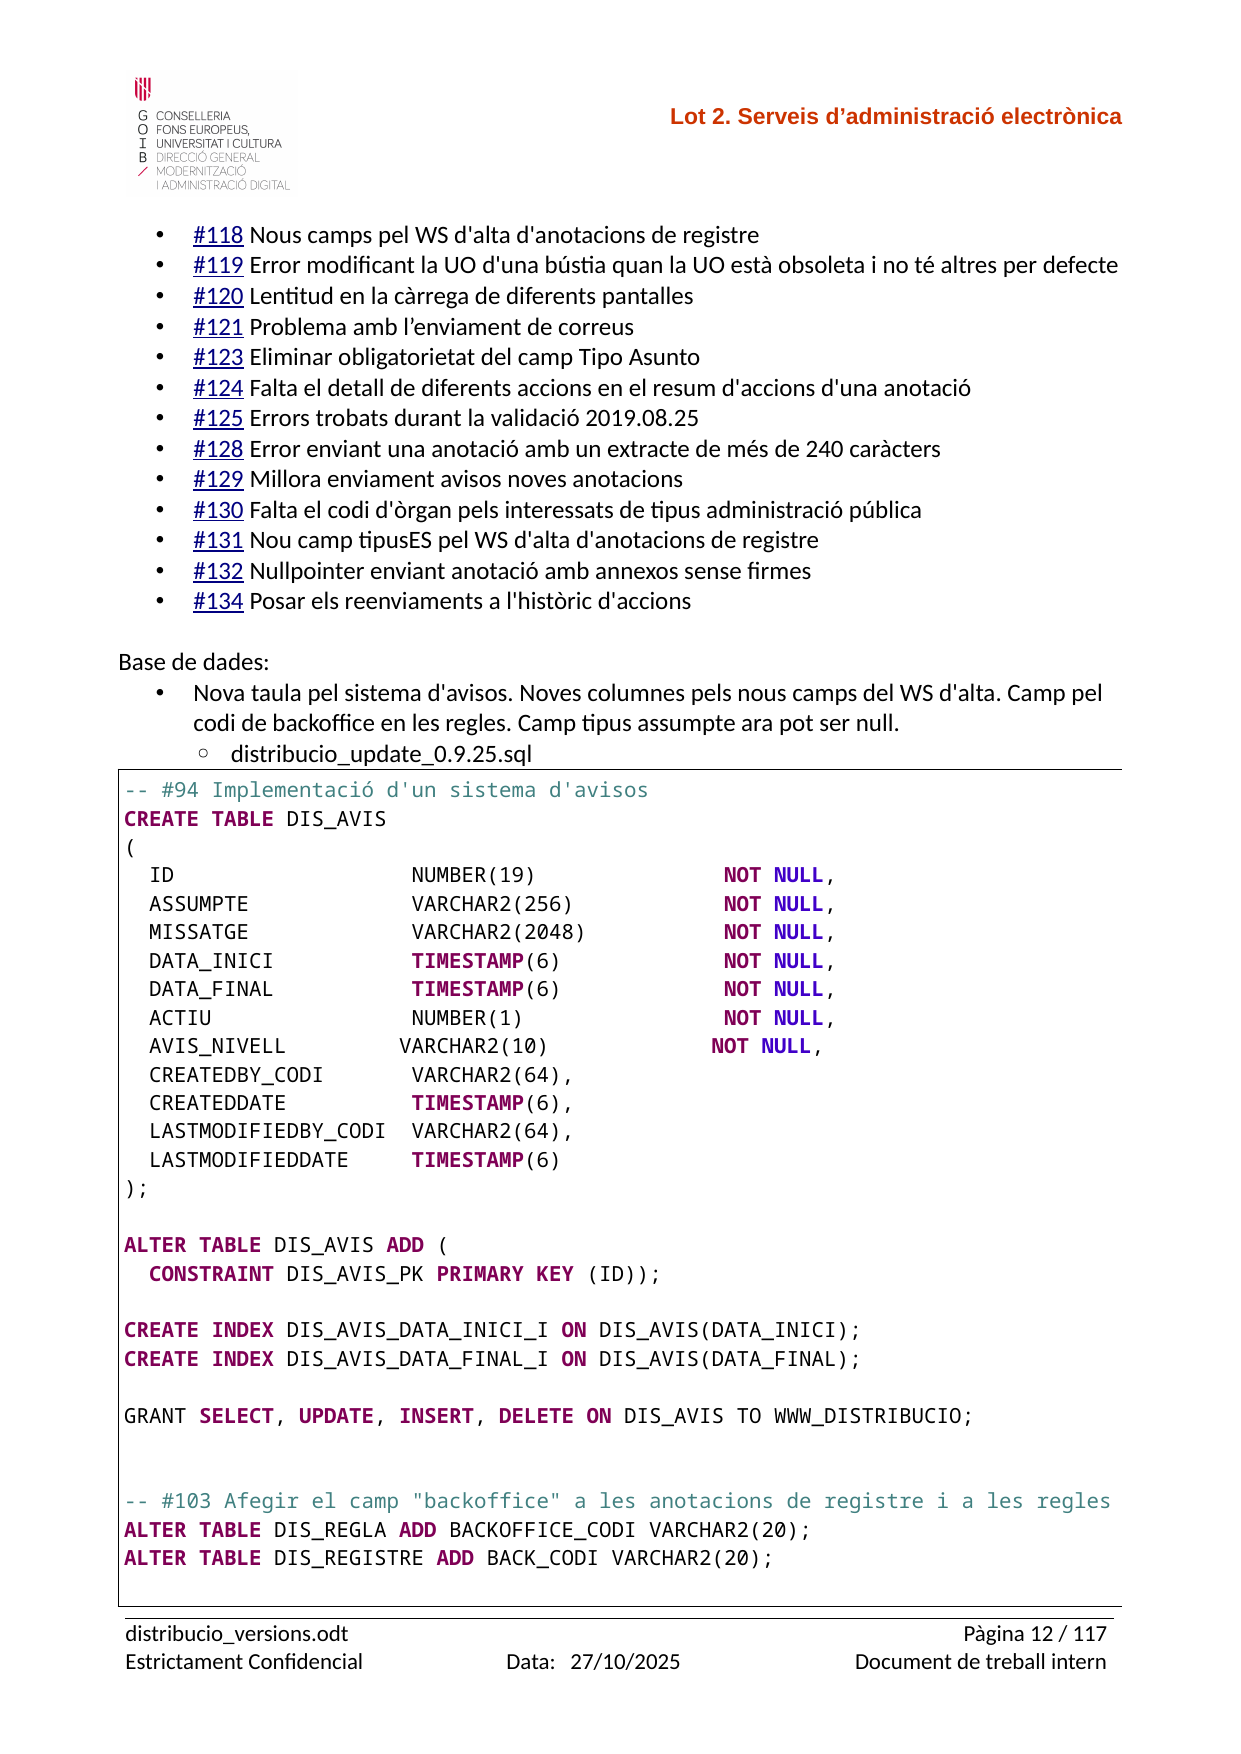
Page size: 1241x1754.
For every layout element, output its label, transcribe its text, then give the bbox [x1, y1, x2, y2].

list #129 Millora enviament avisos noves anotacions [156, 463, 1122, 494]
list distribucio_update_0.9.25.sql [193, 738, 1122, 768]
list #131 Nou camp tipusES pel WS d'alta d'anotacions de registre [156, 524, 1122, 555]
picture [126, 70, 299, 197]
list #125 Errors trobats durant la validació 2019.08.25 [156, 402, 1122, 433]
list #121 Problema amb l’enviament de correus [156, 311, 1122, 341]
list #128 Error enviant una anotació amb un extracte de més de 240 caràcters [156, 433, 1122, 463]
list #119 Error modificant la UO d'una bústia quan la UO està obsoleta i no té altres per defecte [156, 250, 1122, 280]
list #123 Eliminar obligatorietat del camp Tipo Asunto [156, 341, 1122, 372]
list #130 Falta el codi d'òrgan pels interessats de tipus administració pública [156, 494, 1122, 524]
list #134 Posar els reenviaments a l'històric d'accions [156, 585, 1122, 616]
text Base de dades: [118, 646, 1122, 677]
list Nova taula pel sistema d'avisos. Noves columnes pels nous camps del WS d'alta. Camp pel codi de backoffice en les regles. Camp tipus assumpte ara pot ser null. [156, 677, 1122, 738]
list #124 Falta el detall de diferents accions en el resum d'accions d'una anotació [156, 372, 1122, 402]
list #118 Nous camps pel WS d'alta d'anotacions de registre [156, 219, 1122, 250]
list #132 Nullpointer enviant anotació amb annexos sense firmes [156, 555, 1122, 585]
list #120 Lentitud en la càrrega de diferents pantalles [156, 280, 1122, 311]
table_header -- #94 Implementació d'un sistema d'avisos CREATE TABLE DIS_AVIS ( ID NUMBER(19) NOT NULL, ASSUMPTE VARCHAR2(256) NOT NULL, MISSATGE VARCHAR2(2048) NOT NULL, DATA_INICI TIMESTAMP(6) NOT NULL, DATA_FINAL TIMESTAMP(6) NOT NULL, ACTIU NUMBER(1) NOT NULL, AVIS_NIVELL VARCHAR2(10) NOT NULL, CREATEDBY_CODI VARCHAR2(64), CREATEDDATE TIMESTAMP(6), LASTMODIFIEDBY_CODI VARCHAR2(64), LASTMODIFIEDDATE TIMESTAMP(6) ); ALTER TABLE DIS_AVIS ADD ( CONSTRAINT DIS_AVIS_PK PRIMARY KEY (ID)); CREATE INDEX DIS_AVIS_DATA_INICI_I ON DIS_AVIS(DATA_INICI); CREATE INDEX DIS_AVIS_DATA_FINAL_I ON DIS_AVIS(DATA_FINAL); GRANT SELECT, UPDATE, INSERT, DELETE ON DIS_AVIS TO WWW_DISTRIBUCIO; -- #103 Afegir el camp "backoffice" a les anotacions de registre i a les regles ALTER TABLE DIS_REGLA ADD BACKOFFICE_CODI VARCHAR2(20); ALTER TABLE DIS_REGISTRE ADD BACK_CODI VARCHAR2(20); [119, 770, 1122, 1606]
